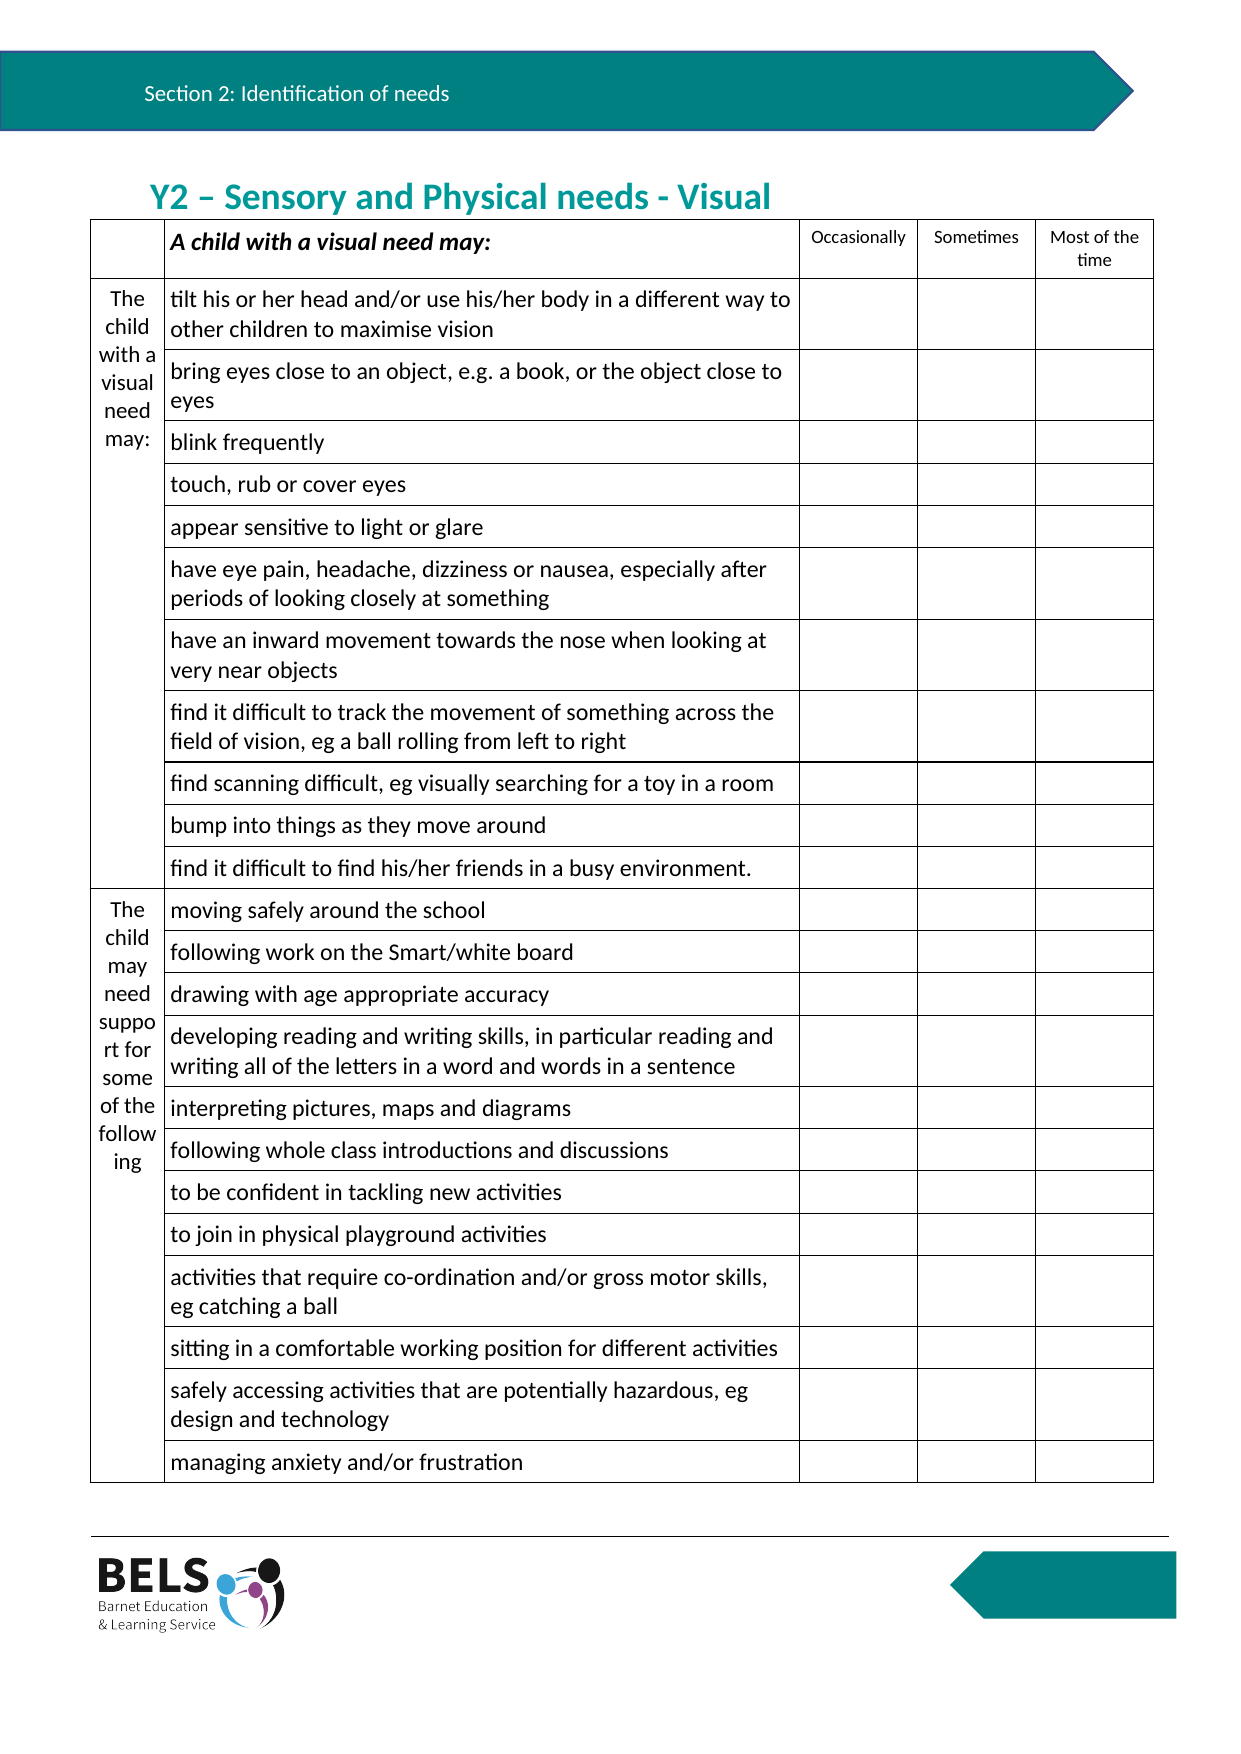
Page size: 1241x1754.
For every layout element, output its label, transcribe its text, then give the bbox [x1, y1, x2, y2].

table_cell [1036, 805, 1153, 846]
table_cell [1036, 1441, 1153, 1482]
table_cell [800, 889, 917, 930]
table_cell [800, 1171, 917, 1212]
table_cell [918, 1087, 1035, 1128]
table_cell The child may need support for some of the following [91, 889, 164, 1482]
table_cell bump into things as they move around [165, 805, 799, 846]
table_cell [800, 279, 917, 349]
table_cell [1036, 1327, 1153, 1368]
table_cell [918, 805, 1035, 846]
table_cell have an inward movement towards the nose when looking at very near objects [165, 620, 799, 690]
table_cell [918, 1441, 1035, 1482]
table_cell [1036, 763, 1153, 803]
table_cell following work on the Smart/white board [165, 931, 799, 972]
table_cell appear sensitive to light or glare [165, 506, 799, 547]
table_cell [1036, 889, 1153, 930]
table_cell [800, 350, 917, 420]
table_cell [800, 421, 917, 463]
table_cell [800, 1214, 917, 1255]
table_cell [800, 548, 917, 618]
table_cell following whole class introductions and discussions [165, 1129, 799, 1170]
table_cell [800, 1441, 917, 1482]
table_cell [918, 889, 1035, 930]
table_cell [800, 931, 917, 972]
table_cell The child with a visual need may: [91, 279, 164, 888]
table_cell find scanning difficult, eg visually searching for a toy in a room [165, 763, 799, 803]
table_cell blink frequently [165, 421, 799, 463]
table_cell [1036, 620, 1153, 690]
table_cell [918, 421, 1035, 463]
table_cell managing anxiety and/or frustration [165, 1441, 799, 1482]
table_cell [800, 847, 917, 888]
table_cell [1036, 1256, 1153, 1326]
table_cell [1036, 1016, 1153, 1086]
table_cell to join in physical playground activities [165, 1214, 799, 1255]
table_cell [918, 1214, 1035, 1255]
table_cell [1036, 548, 1153, 618]
table_cell [800, 1256, 917, 1326]
table_cell [800, 1129, 917, 1170]
table_cell bring eyes close to an object, e.g. a book, or the object close to eyes [165, 350, 799, 420]
table_cell have eye pain, headache, dizziness or nausea, especially after periods of looking closely at something [165, 548, 799, 618]
table_cell [800, 1087, 917, 1128]
table_cell [918, 1369, 1035, 1440]
table_cell developing reading and writing skills, in particular reading and writing all of the letters in a word and words in a sentence [165, 1016, 799, 1086]
table_cell [918, 973, 1035, 1014]
table_cell [918, 1171, 1035, 1212]
table_cell [918, 1016, 1035, 1086]
table_cell [800, 691, 917, 761]
subtitle Y2 – Sensory and Physical needs - Visual [150, 173, 1167, 219]
table_cell [918, 506, 1035, 547]
table_cell moving safely around the school [165, 889, 799, 930]
table_cell [1036, 421, 1153, 463]
table_header Sometimes [918, 220, 1035, 277]
table_cell [918, 279, 1035, 349]
table_cell [918, 1327, 1035, 1368]
table_cell [800, 1369, 917, 1440]
table_cell [800, 1327, 917, 1368]
table_header Occasionally [800, 220, 917, 277]
table_cell [800, 973, 917, 1014]
table_cell drawing with age appropriate accuracy [165, 973, 799, 1014]
table_cell safely accessing activities that are potentially hazardous, eg design and technology [165, 1369, 799, 1440]
table_cell [800, 805, 917, 846]
table_cell [918, 620, 1035, 690]
table_cell [800, 1016, 917, 1086]
table_cell touch, rub or cover eyes [165, 464, 799, 505]
table_cell [1036, 279, 1153, 349]
table_cell [1036, 1171, 1153, 1212]
table_cell activities that require co-ordination and/or gross motor skills, eg catching a ball [165, 1256, 799, 1326]
table_cell [918, 350, 1035, 420]
table_cell find it difficult to track the movement of something across the field of vision, eg a ball rolling from left to right [165, 691, 799, 761]
table_cell [1036, 350, 1153, 420]
table_cell [918, 763, 1035, 803]
table_cell [800, 763, 917, 803]
table_cell [1036, 1129, 1153, 1170]
table_cell tilt his or her head and/or use his/her body in a different way to other children to maximise vision [165, 279, 799, 349]
table_cell [918, 847, 1035, 888]
table_header A child with a visual need may: [165, 220, 799, 277]
table_cell [800, 464, 917, 505]
table_header [91, 220, 164, 277]
table_cell to be confident in tackling new activities [165, 1171, 799, 1212]
table_cell [918, 931, 1035, 972]
table_cell [918, 548, 1035, 618]
table_cell [1036, 973, 1153, 1014]
table_cell find it difficult to find his/her friends in a busy environment. [165, 847, 799, 888]
table_cell [800, 620, 917, 690]
table_cell interpreting pictures, maps and diagrams [165, 1087, 799, 1128]
table_cell [800, 506, 917, 547]
table_cell [918, 1256, 1035, 1326]
table_header Most of the time [1036, 220, 1153, 277]
table_cell [1036, 1369, 1153, 1440]
table_cell [1036, 1087, 1153, 1128]
table_cell [1036, 464, 1153, 505]
table_cell [1036, 1214, 1153, 1255]
table_cell [918, 464, 1035, 505]
table_cell [918, 1129, 1035, 1170]
table_cell [1036, 847, 1153, 888]
table_cell [1036, 691, 1153, 761]
table_cell [1036, 506, 1153, 547]
table_cell sitting in a comfortable working position for different activities [165, 1327, 799, 1368]
table_cell [918, 691, 1035, 761]
table_cell [1036, 931, 1153, 972]
